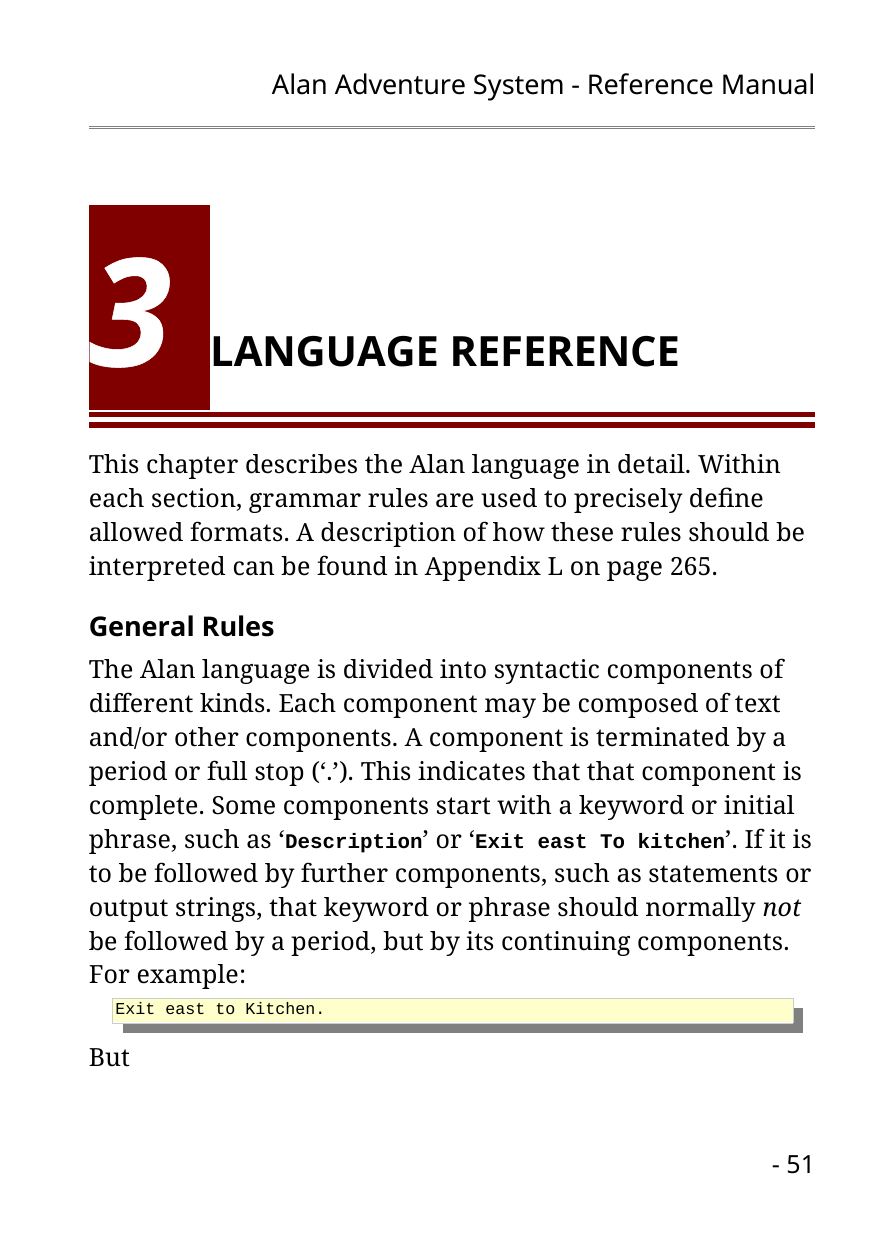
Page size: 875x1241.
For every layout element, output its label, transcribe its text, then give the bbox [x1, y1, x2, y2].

text This chapter describes the Alan language in detail. Within each section, grammar rules are used to precisely define allowed formats. A description of how these rules should be interpreted can be found in Appendix L on page 211. [88, 447, 815, 582]
text The Alan language is divided into syntactic components of different kinds. Each component may be composed of text and/or other components. A component is terminated by a period or full stop (‘.’). This indicates that that component is complete. Some components start with a keyword or initial phrase, such as ‘Description’ or ‘Exit east To kitchen’. If it is to be followed by further components, such as statements or output strings, that keyword or phrase should normally not be followed by a period, but by its continuing components. For example: [88, 652, 815, 991]
text But [88, 1039, 815, 1073]
subtitle Language Reference [88, 205, 815, 428]
text Exit east to Kitchen. [113, 999, 793, 1022]
subtitle General Rules [88, 608, 815, 645]
